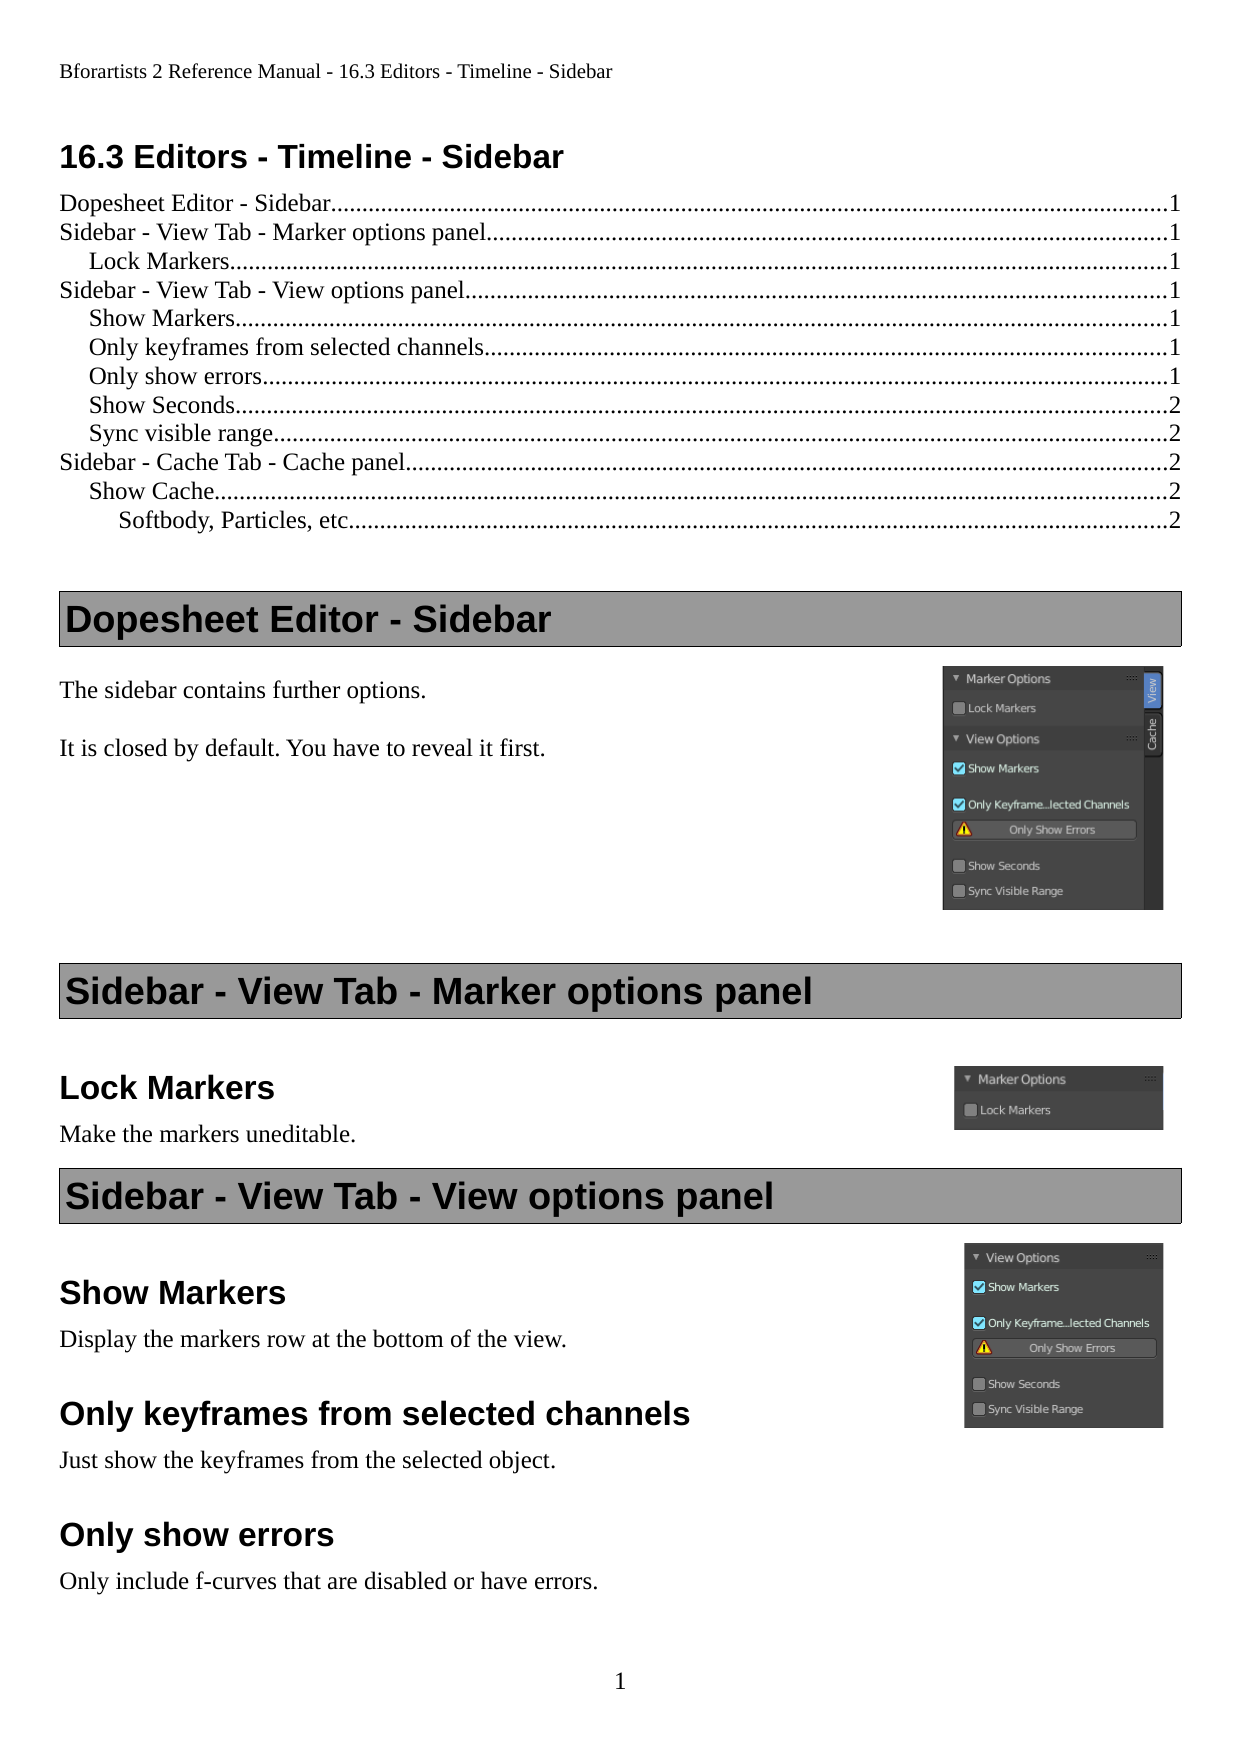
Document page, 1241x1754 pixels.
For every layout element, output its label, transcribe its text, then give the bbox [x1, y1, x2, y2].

text Sidebar - View Tab - Marker options panel 1 [59, 217, 1181, 246]
text Just show the keyframes from the selected object. [59, 1445, 1181, 1473]
subtitle Only keyframes from selected channels [59, 1394, 1181, 1432]
table_header Sidebar - View Tab - View options panel [60, 1169, 1181, 1223]
text Show Seconds 2 [88, 390, 1181, 418]
picture [942, 666, 1164, 910]
text Dopesheet Editor - Sidebar 1 [59, 188, 1181, 217]
text Sidebar - Cache Tab - Cache panel 2 [59, 447, 1181, 476]
text Show Cache 2 [88, 476, 1181, 505]
text Lock Markers 1 [88, 246, 1181, 275]
subtitle Lock Markers [59, 1067, 954, 1106]
text Make the markers uneditable. [59, 1119, 1181, 1147]
subtitle [1164, 1067, 1181, 1106]
table_header Sidebar - View Tab - Marker options panel [60, 964, 1181, 1018]
subtitle [1164, 1273, 1181, 1311]
text Softbody, Particles, etc. 2 [118, 505, 1181, 533]
subtitle Show Markers [59, 1273, 964, 1311]
text Display the markers row at the bottom of the view. [59, 1324, 964, 1352]
subtitle 16.3 Editors - Timeline - Sidebar [59, 138, 1181, 176]
text Only include f-curves that are disabled or have errors. [59, 1566, 1181, 1594]
text Sync visible range 2 [88, 418, 1181, 447]
picture [964, 1243, 1164, 1428]
text Sidebar - View Tab - View options panel 1 [59, 275, 1181, 303]
picture [954, 1066, 1164, 1130]
subtitle Only show errors [59, 1515, 1181, 1553]
text The sidebar contains further options. [59, 675, 942, 704]
text Only show errors 1 [88, 361, 1181, 390]
text Only keyframes from selected channels 1 [88, 332, 1181, 361]
text It is closed by default. You have to reveal it first. [59, 733, 942, 761]
table_header Dopesheet Editor - Sidebar [60, 592, 1181, 646]
text Show Markers 1 [88, 303, 1181, 332]
